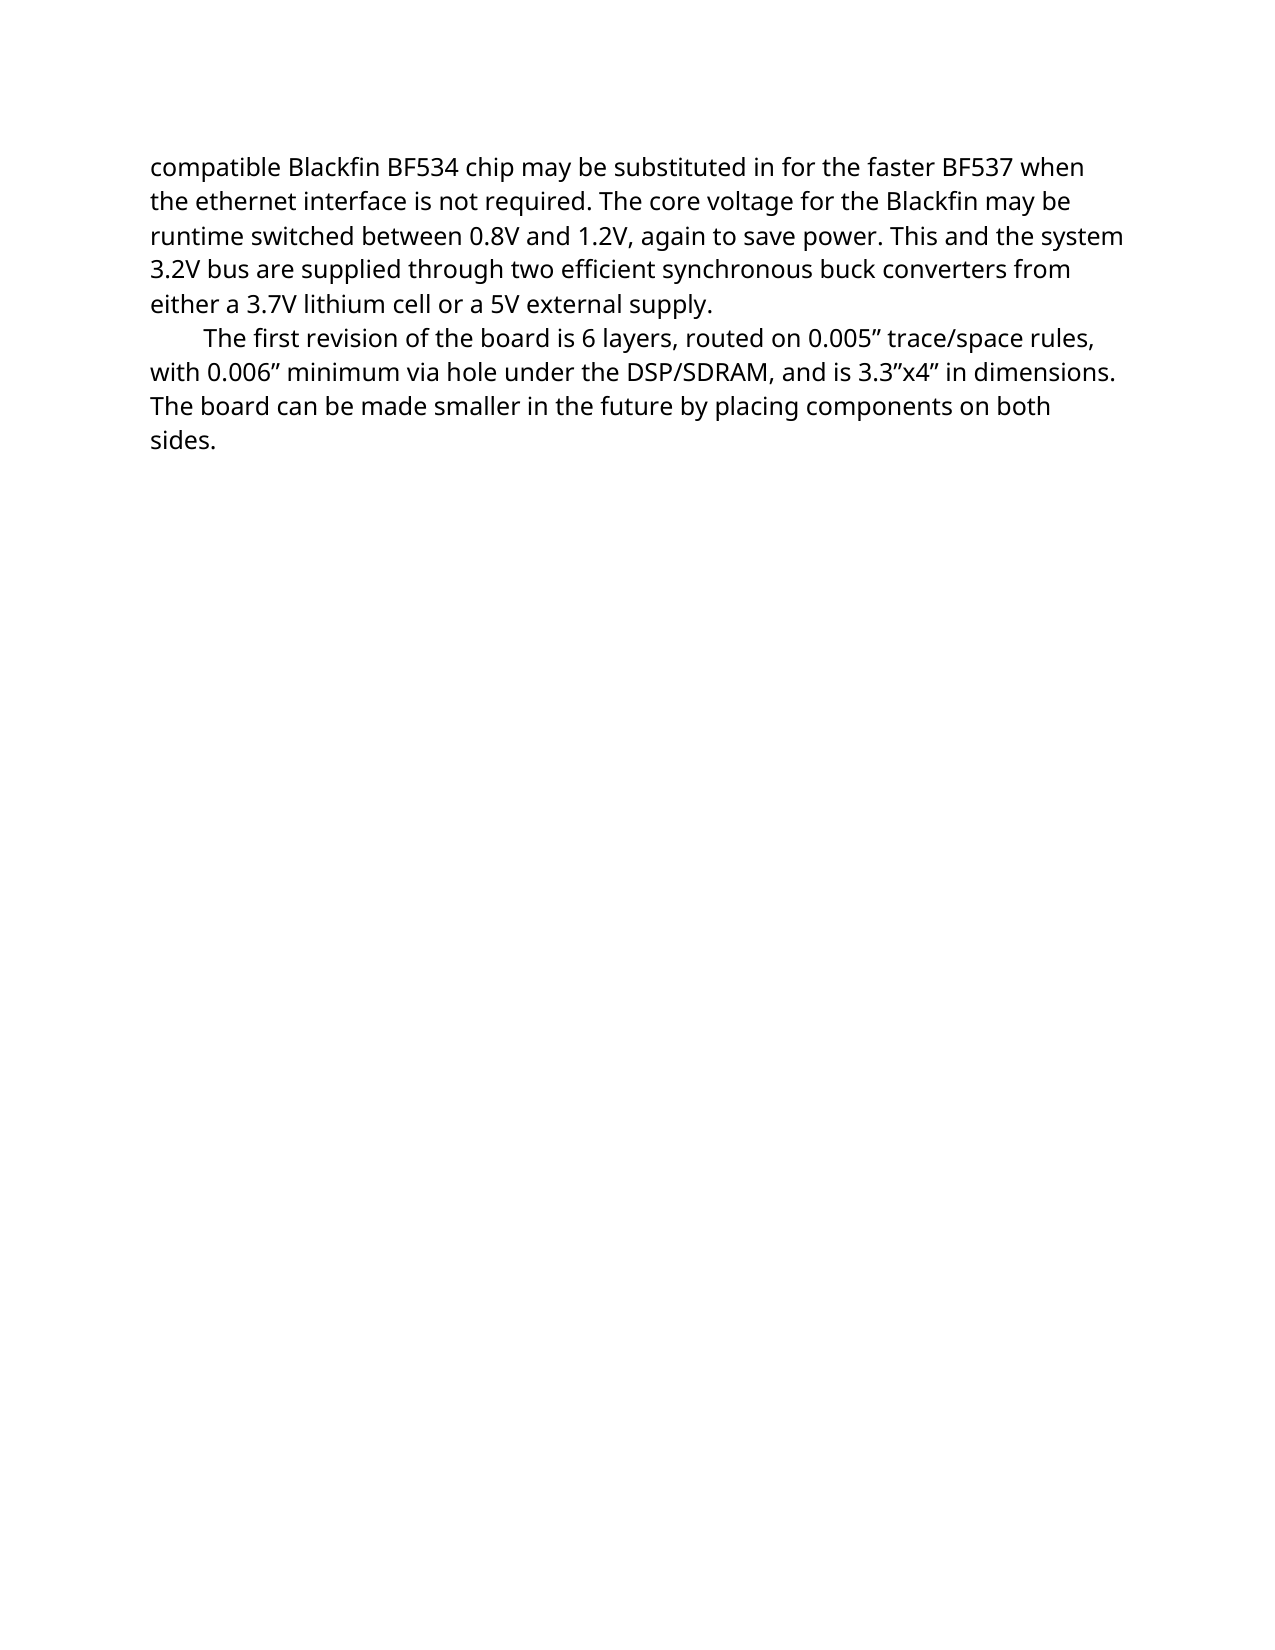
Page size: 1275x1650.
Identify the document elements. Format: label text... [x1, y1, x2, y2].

text compatible Blackfin BF534 chip may be substituted in for the faster BF537 when the ethernet interface is not required. The core voltage for the Blackfin may be runtime switched between 0.8V and 1.2V, again to save power. This and the system 3.2V bus are supplied through two efficient synchronous buck converters from either a 3.7V lithium cell or a 5V external supply. [150, 150, 1125, 320]
text The first revision of the board is 6 layers, routed on 0.005” trace/space rules, with 0.006” minimum via hole under the DSP/SDRAM, and is 3.3”x4” in dimensions. The board can be made smaller in the future by placing components on both sides. [150, 320, 1125, 457]
